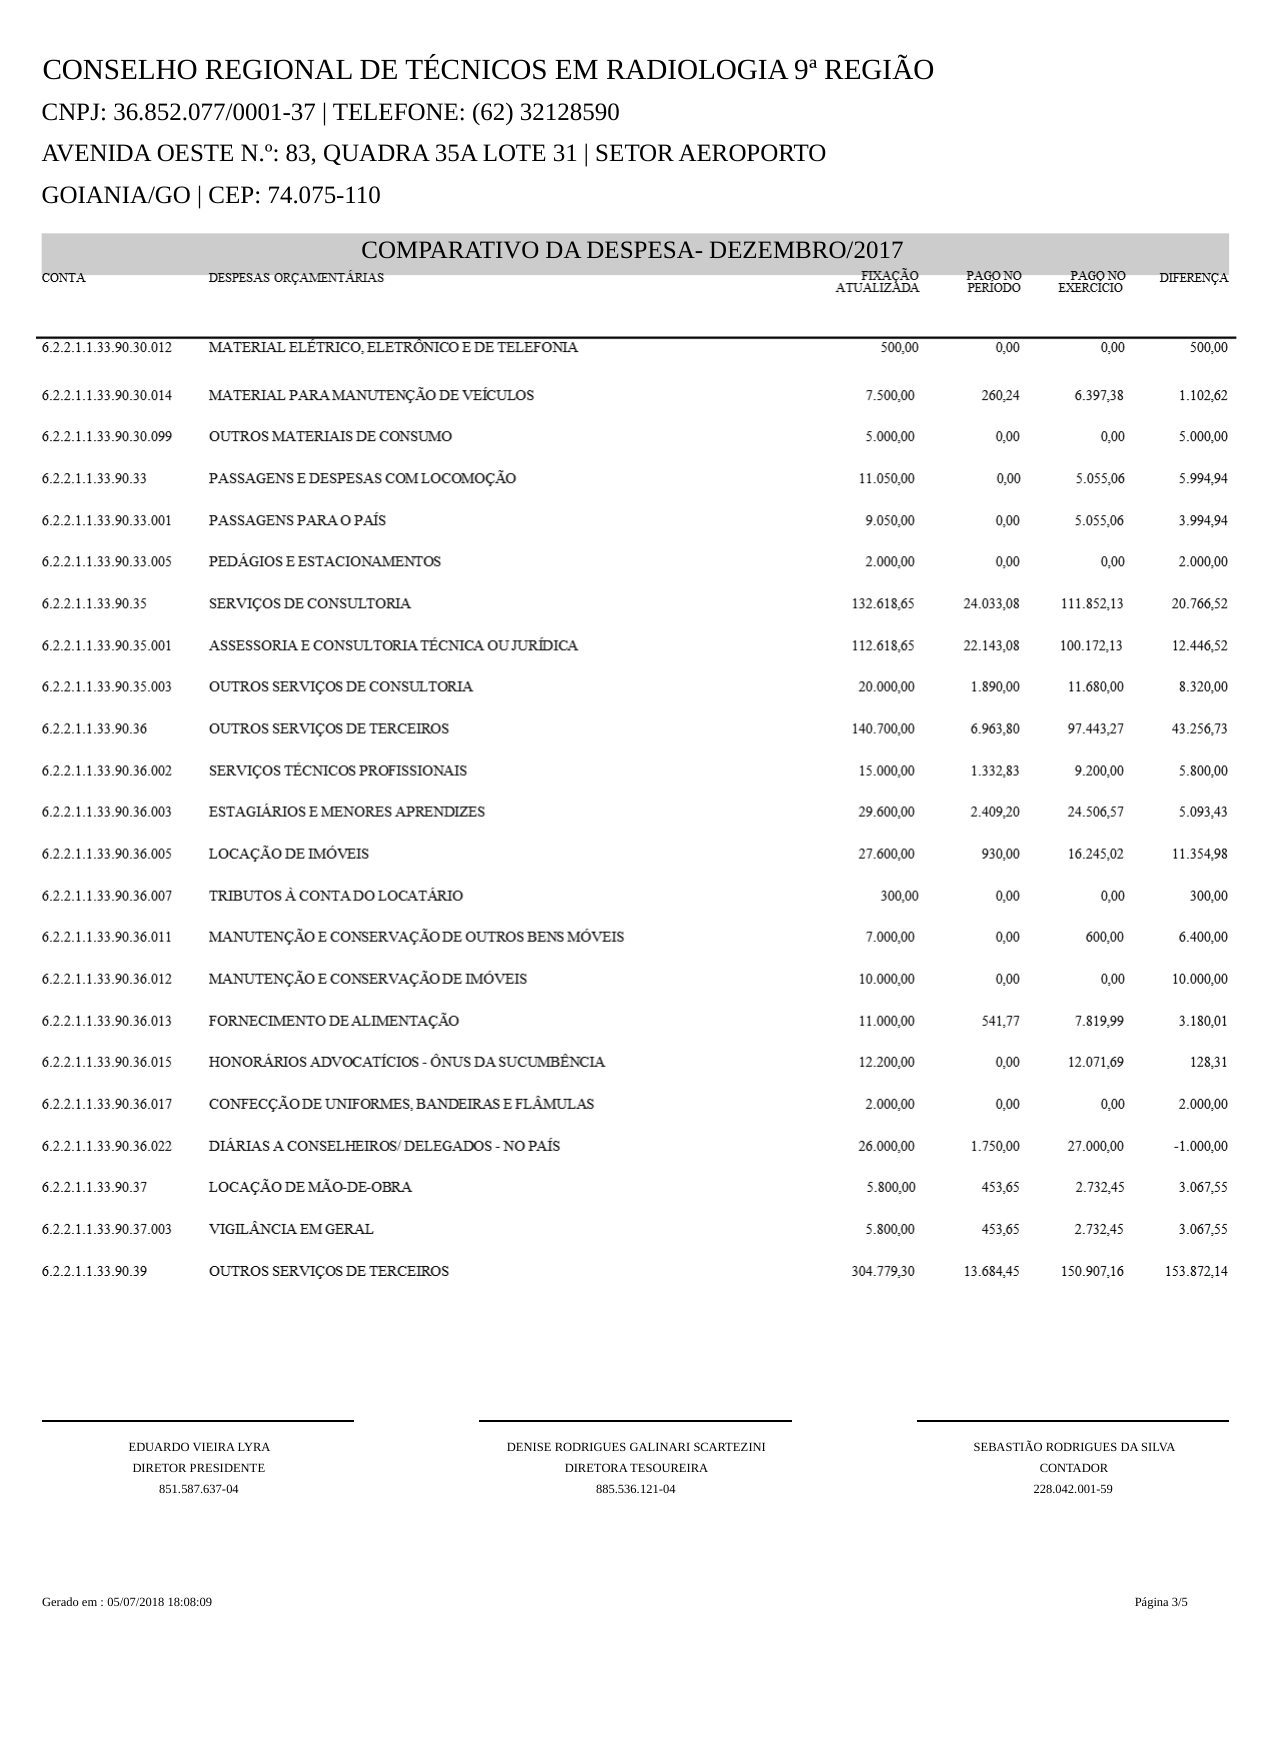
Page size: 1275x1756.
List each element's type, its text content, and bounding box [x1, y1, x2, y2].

text_box DENISE RODRIGUES GALINARI SCARTEZINI DIRETORA TESOUREIRA 885.536.121-04 [504, 1433, 768, 1492]
text_box Página 3/5 [1132, 1593, 1190, 1611]
picture [35, 263, 1237, 1301]
text_box EDUARDO VIEIRA LYRA DIRETOR PRESIDENTE 851.587.637-04 [124, 1433, 273, 1492]
text_box COMPARATIVO DA DESPESA- DEZEMBRO/2017 [41, 233, 1230, 263]
text_box CONSELHO REGIONAL DE TÉCNICOS EM RADIOLOGIA 9ª REGIÃO CNPJ: 36.852.077/0001-37 | TELEFONE: (62) 32128590 AVENIDA OESTE N.º: 83, QUADRA 35A LOTE 31 | SETOR AEROPORTO GOIANIA/GO | CEP: 74.075-110 [39, 50, 942, 207]
text_box Gerado em : 05/07/2018 18:08:09 [39, 1593, 214, 1611]
text_box SEBASTIÃO RODRIGUES DA SILVA CONTADOR 228.042.001-59 [968, 1433, 1178, 1492]
